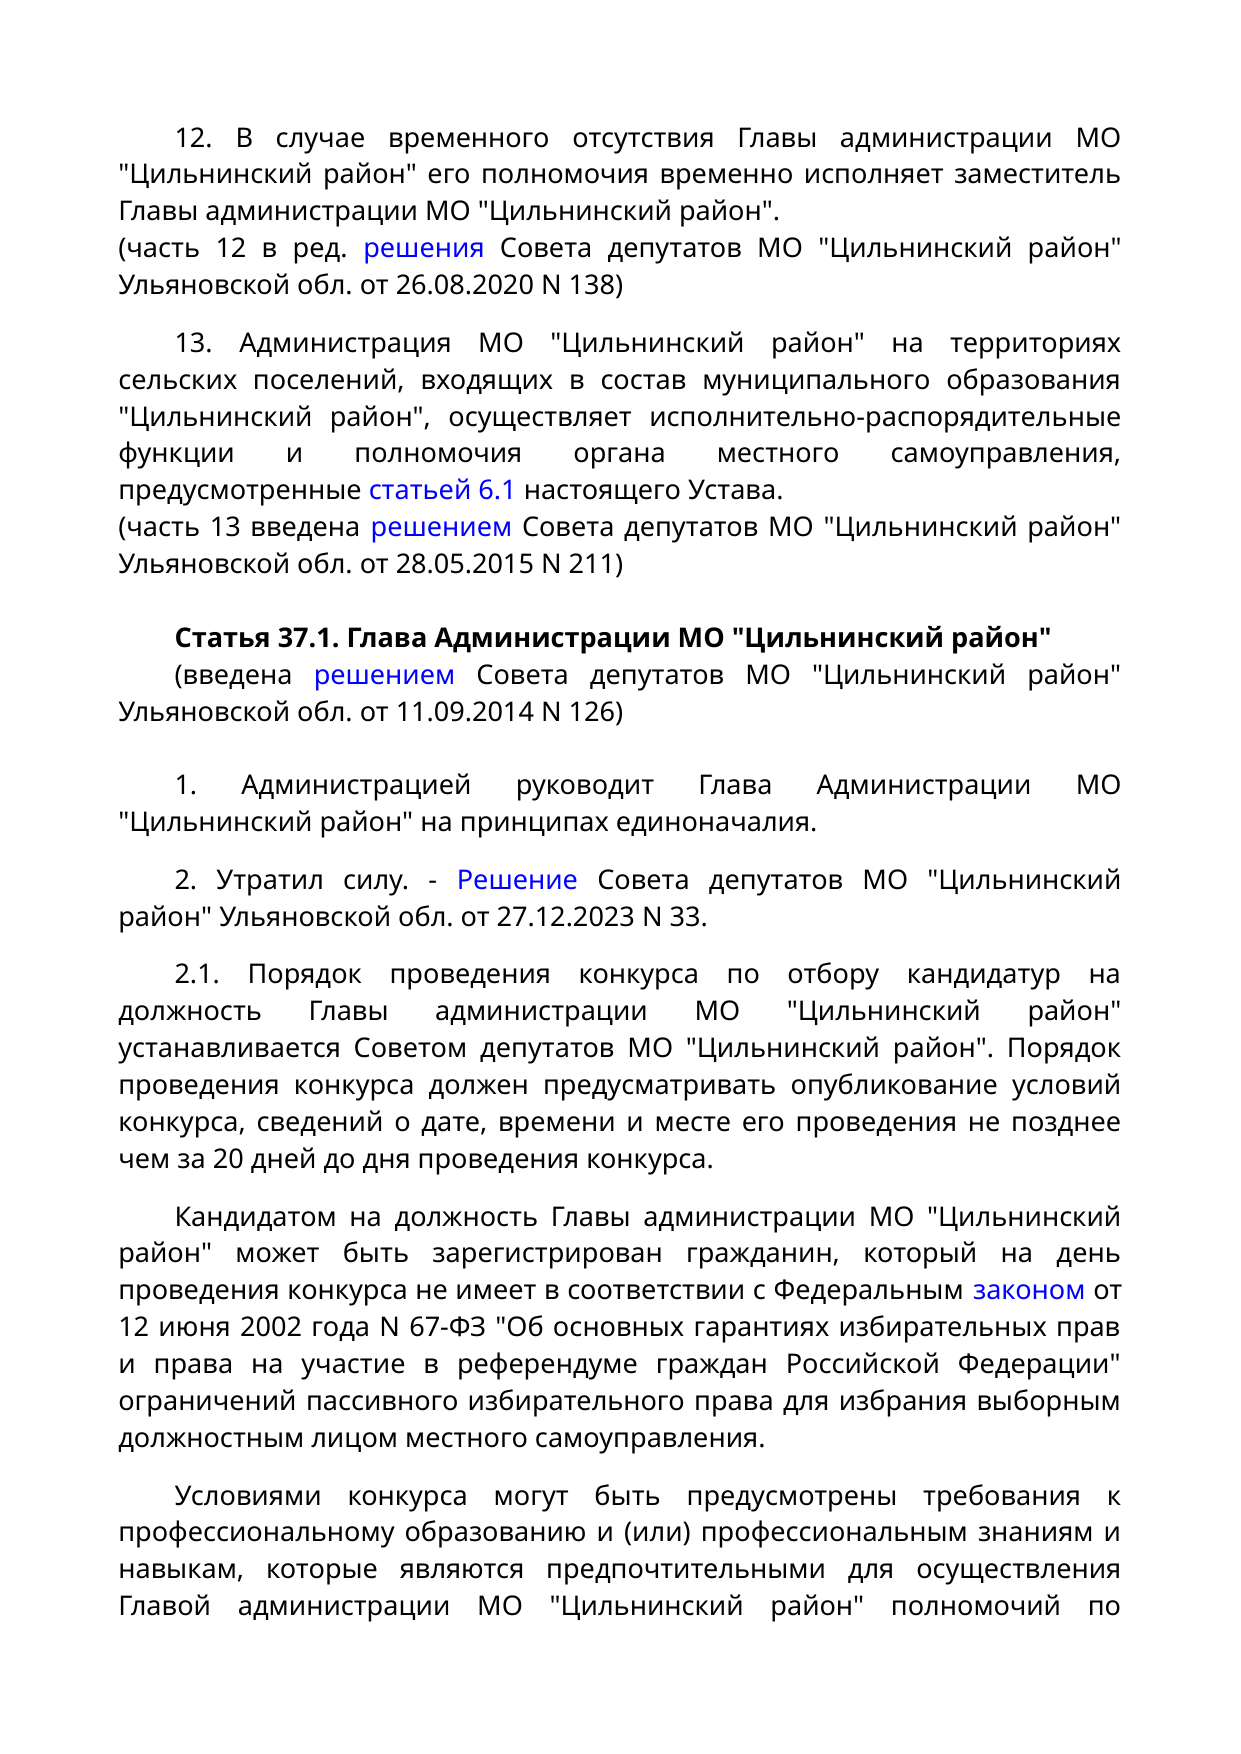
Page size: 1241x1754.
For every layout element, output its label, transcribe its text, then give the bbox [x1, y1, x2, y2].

text 2. Утратил силу. - Решение Совета депутатов МО "Цильнинский район" Ульяновской обл. от 27.12.2023 N 33. [118, 860, 1122, 934]
text Условиями конкурса могут быть предусмотрены требования к профессиональному образованию и (или) профессиональным знаниям и навыкам, которые являются предпочтительными для осуществления Главой администрации МО "Цильнинский район" полномочий по [118, 1476, 1122, 1623]
text (часть 12 в ред. решения Совета депутатов МО "Цильнинский район" Ульяновской обл. от 26.08.2020 N 138) [118, 229, 1122, 302]
text (часть 13 введена решением Совета депутатов МО "Цильнинский район" Ульяновской обл. от 28.05.2015 N 211) [118, 508, 1122, 581]
text 2.1. Порядок проведения конкурса по отбору кандидатур на должность Главы администрации МО "Цильнинский район" устанавливается Советом депутатов МО "Цильнинский район". Порядок проведения конкурса должен предусматривать опубликование условий конкурса, сведений о дате, времени и месте его проведения не позднее чем за 20 дней до дня проведения конкурса. [118, 955, 1122, 1176]
text 13. Администрация МО "Цильнинский район" на территориях сельских поселений, входящих в состав муниципального образования "Цильнинский район", осуществляет исполнительно-распорядительные функции и полномочия органа местного самоуправления, предусмотренные статьей 6.1 настоящего Устава. [118, 323, 1122, 508]
text 1. Администрацией руководит Глава Администрации МО "Цильнинский район" на принципах единоначалия. [118, 766, 1122, 839]
text Статья 37.1. Глава Администрации МО "Цильнинский район" [118, 618, 1122, 655]
text Кандидатом на должность Главы администрации МО "Цильнинский район" может быть зарегистрирован гражданин, который на день проведения конкурса не имеет в соответствии с Федеральным законом от 12 июня 2002 года N 67-ФЗ "Об основных гарантиях избирательных прав и права на участие в референдуме граждан Российской Федерации" ограничений пассивного избирательного права для избрания выборным должностным лицом местного самоуправления. [118, 1197, 1122, 1455]
text 12. В случае временного отсутствия Главы администрации МО "Цильнинский район" его полномочия временно исполняет заместитель Главы администрации МО "Цильнинский район". [118, 118, 1122, 229]
text (введена решением Совета депутатов МО "Цильнинский район" Ульяновской обл. от 11.09.2014 N 126) [118, 655, 1122, 729]
